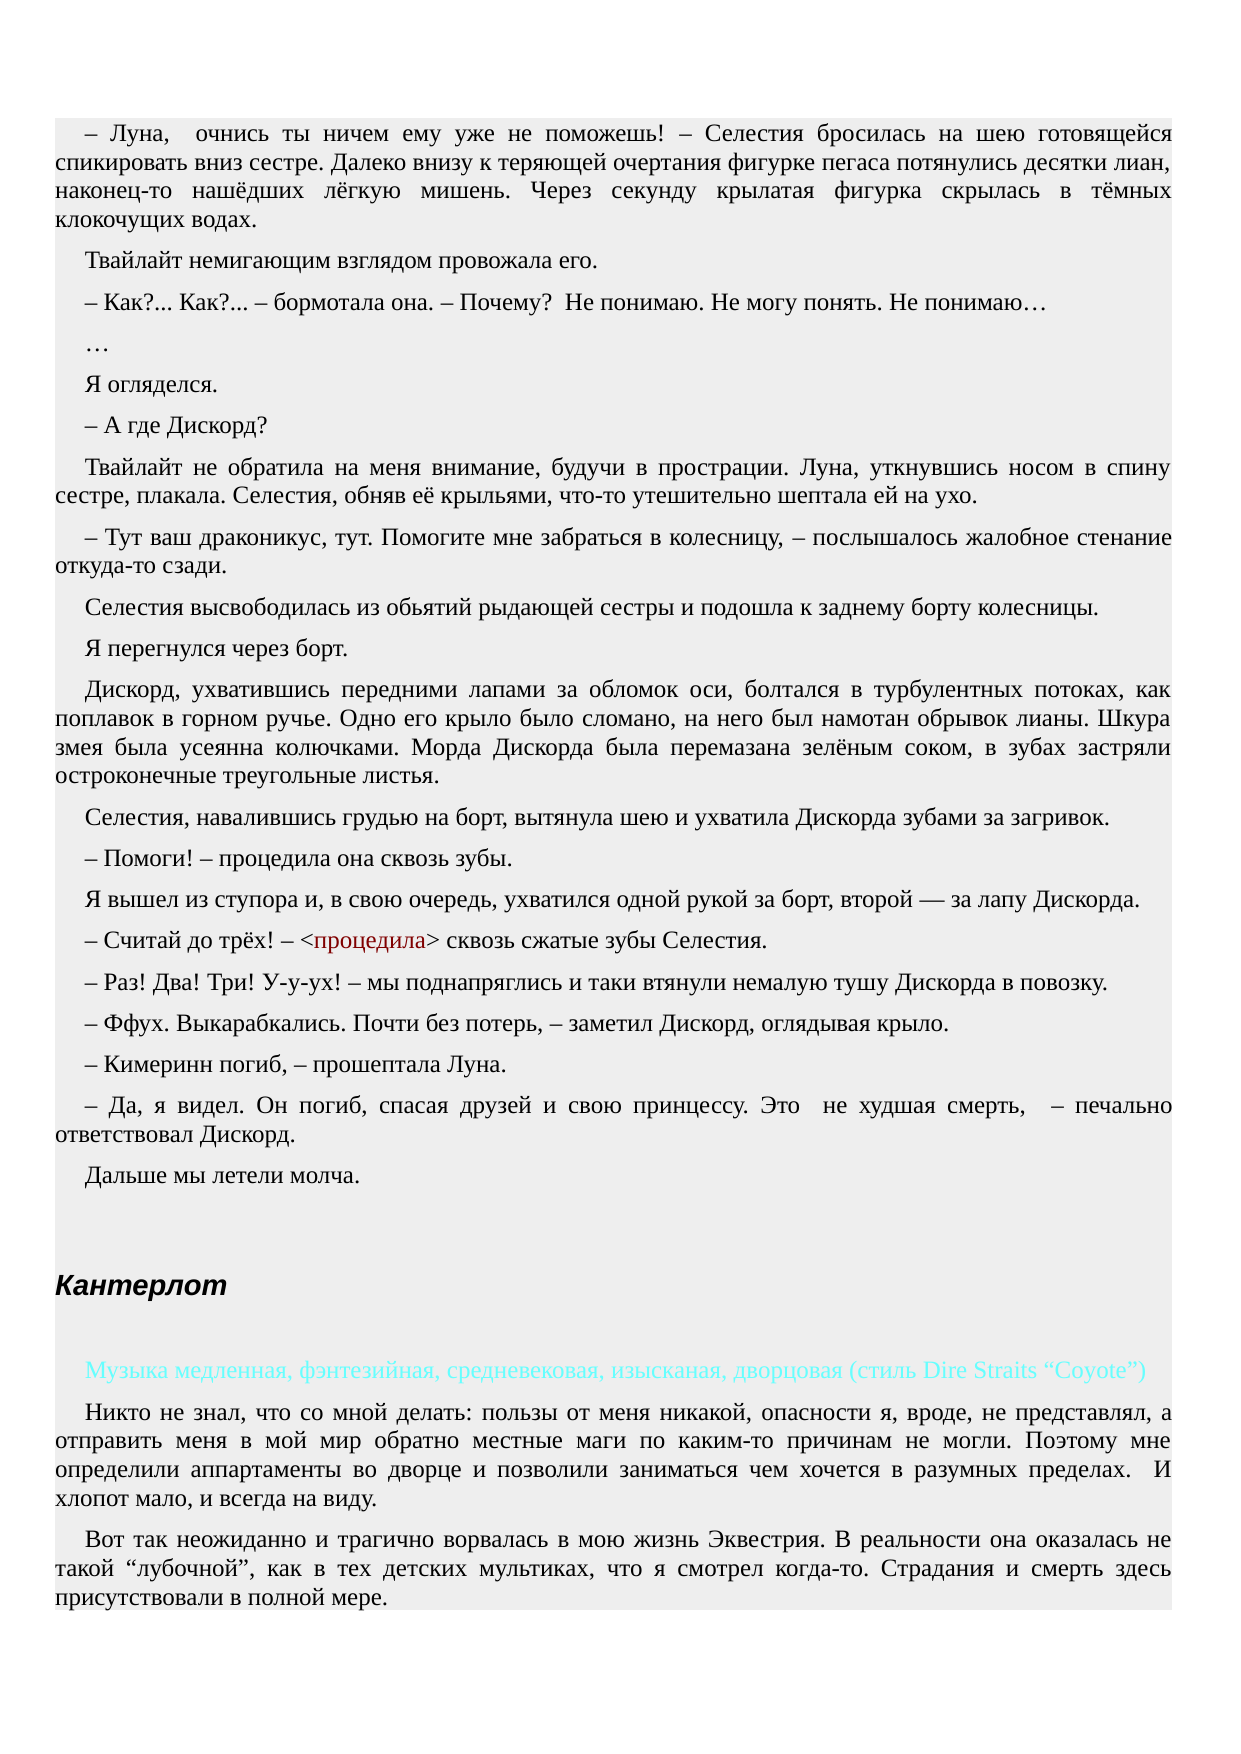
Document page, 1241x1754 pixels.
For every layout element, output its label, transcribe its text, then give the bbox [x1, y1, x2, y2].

text – Ффух. Выкарабкались. Почти без потерь, – заметил Дискорд, оглядывая крыло. [55, 1008, 1172, 1037]
text – А где Дискорд? [55, 411, 1172, 439]
text – Луна, очнись ты ничем ему уже не поможешь! – Селестия бросилась на шею готовящейся спикировать вниз сестре. Далеко внизу к теряющей очертания фигурке пегаса потянулись десятки лиан, наконец-то нашёдших лёгкую мишень. Через секунду крылатая фигурка скрылась в тёмных клокочущих водах. [55, 118, 1172, 233]
text – Помоги! – процедила она сквозь зубы. [55, 843, 1172, 872]
text Дальше мы летели молча. [55, 1161, 1172, 1189]
text – Кимеринн погиб, – прошептала Луна. [55, 1049, 1172, 1078]
text Музыка медленная, фэнтезийная, средневековая, изысканая, дворцовая (стиль Dire Straits “Coyote”) [55, 1355, 1172, 1384]
text Селестия высвободилась из обьятий рыдающей сестры и подошла к заднему борту колесницы. [55, 592, 1172, 621]
text Твайлайт не обратила на меня внимание, будучи в прострации. Луна, уткнувшись носом в спину сестре, плакала. Селестия, обняв её крыльями, что-то утешительно шептала ей на ухо. [55, 452, 1172, 509]
text – Раз! Два! Три! У-у-ух! – мы поднапряглись и таки втянули немалую тушу Дискорда в повозку. [55, 967, 1172, 996]
text Селестия, навалившись грудью на борт, вытянула шею и ухватила Дискорда зубами за загривок. [55, 802, 1172, 831]
text Дискорд, ухватившись передними лапами за обломок оси, болтался в турбулентных потоках, как поплавок в горном ручье. Одно его крыло было сломано, на него был намотан обрывок лианы. Шкура змея была усеянна колючками. Морда Дискорда была перемазана зелёным соком, в зубах застряли остроконечные треугольные листья. [55, 674, 1172, 789]
subtitle Кантерлот [55, 1268, 1172, 1302]
text Я перегнулся через борт. [55, 633, 1172, 662]
text Вот так неожиданно и трагично ворвалась в мою жизнь Эквестрия. В реальности она оказалась не такой “лубочной”, как в тех детских мультиках, что я смотрел когда-то. Страдания и смерть здесь присутствовали в полной мере. [55, 1524, 1172, 1610]
text – Как?... Как?... – бормотала она. – Почему? Не понимаю. Не могу понять. Не понимаю… [55, 287, 1172, 316]
text – Да, я видел. Он погиб, спасая друзей и свою принцессу. Это не худшая смерть, – печально ответствовал Дискорд. [55, 1091, 1172, 1148]
text Я вышел из ступора и, в свою очередь, ухватился одной рукой за борт, второй — за лапу Дискорда. [55, 884, 1172, 913]
text Я огляделся. [55, 369, 1172, 398]
text Никто не знал, что со мной делать: пользы от меня никакой, опасности я, вроде, не представлял, а отправить меня в мой мир обратно местные маги по каким-то причинам не могли. Поэтому мне определили аппартаменты во дворце и позволили заниматься чем хочется в разумных пределах. И хлопот мало, и всегда на виду. [55, 1397, 1172, 1512]
text – Тут ваш драконикус, тут. Помогите мне забраться в колесницу, – послышалось жалобное стенание откуда-то сзади. [55, 522, 1172, 579]
text … [55, 328, 1172, 357]
text – Считай до трёх! – <процедила> сквозь сжатые зубы Селестия. [55, 926, 1172, 954]
text Твайлайт немигающим взглядом провожала его. [55, 246, 1172, 274]
